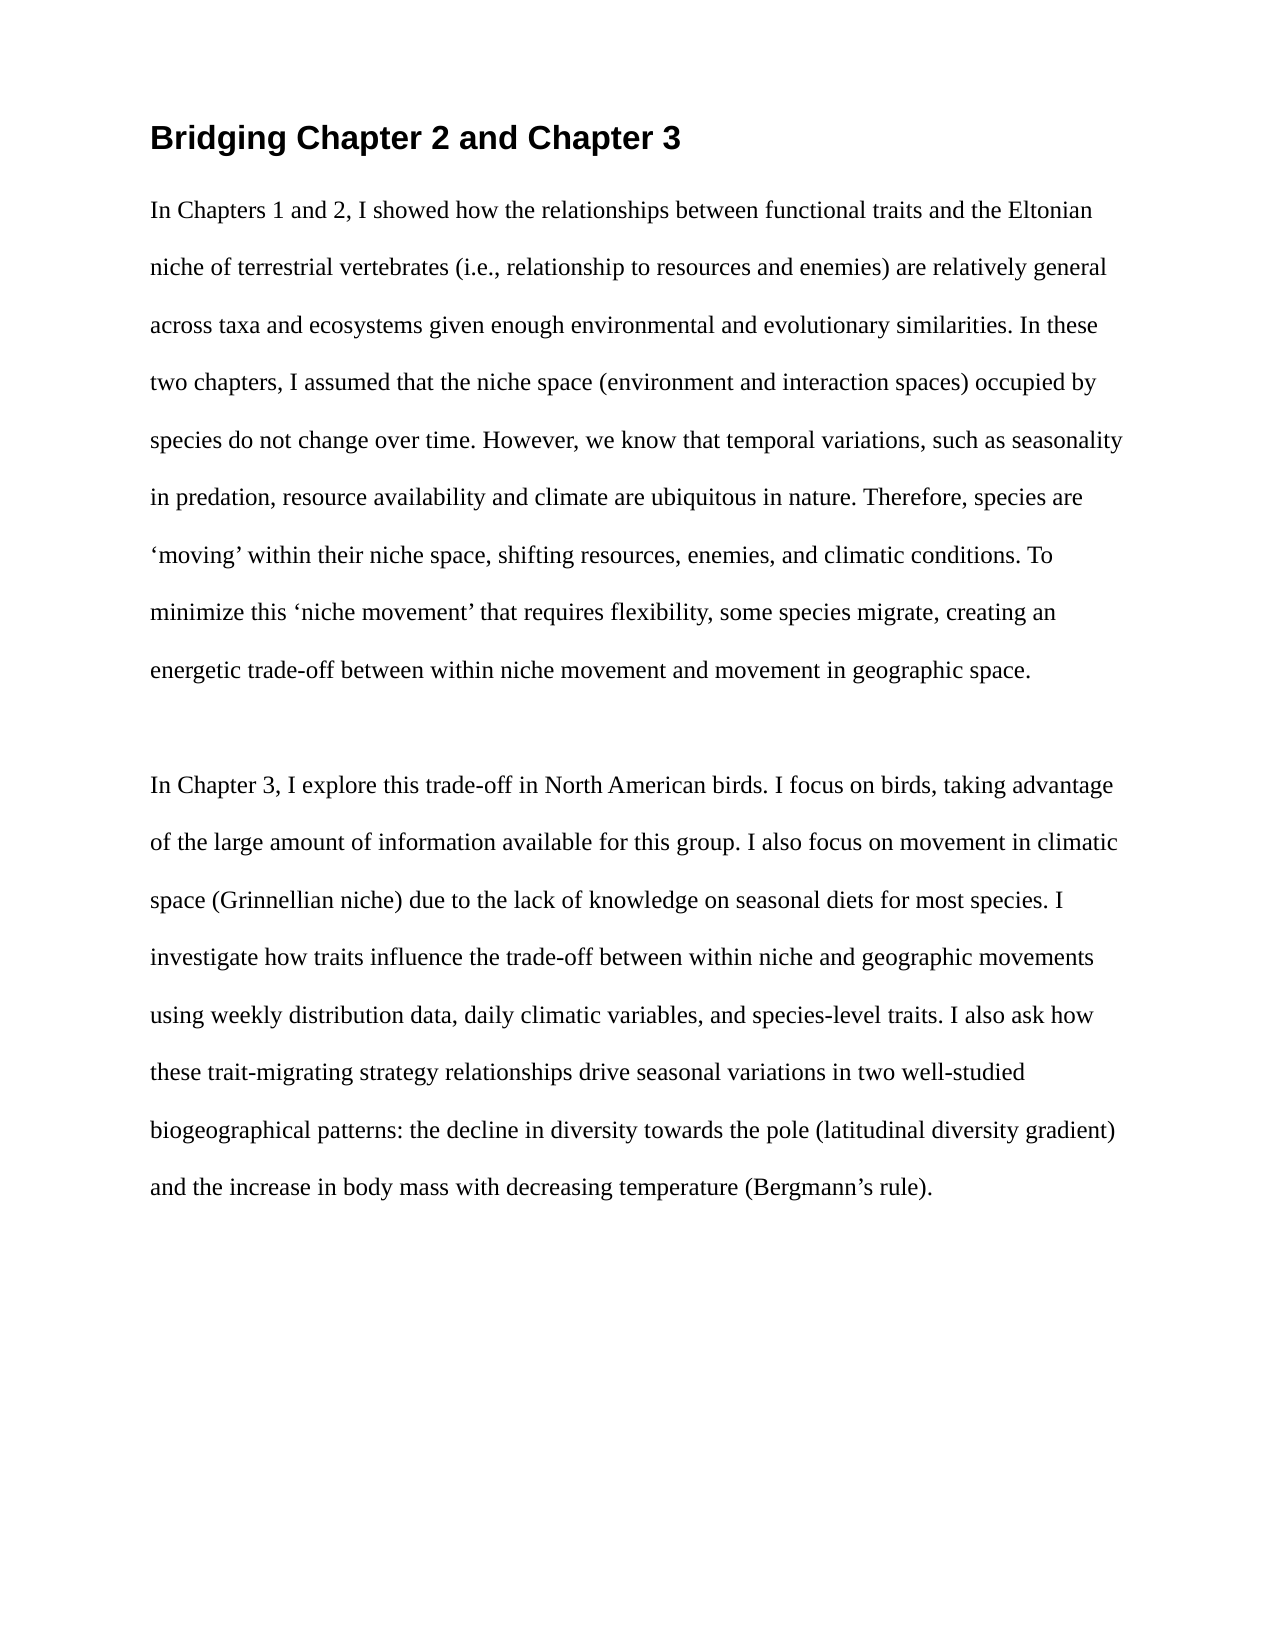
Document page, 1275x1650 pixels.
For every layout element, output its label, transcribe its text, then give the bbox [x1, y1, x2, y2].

text In Chapter 3, I explore this trade-off in North American birds. I focus on birds, taking advantage of the large amount of information available for this group. I also focus on movement in climatic space (Grinnellian niche) due to the lack of knowledge on seasonal diets for most species. I investigate how traits influence the trade-off between within niche and geographic movements using weekly distribution data, daily climatic variables, and species-level traits. I also ask how these trait-migrating strategy relationships drive seasonal variations in two well-studied biogeographical patterns: the decline in diversity towards the pole (latitudinal diversity gradient) and the increase in body mass with decreasing temperature (Bergmann’s rule). [150, 770, 1125, 1201]
text In Chapters 1 and 2, I showed how the relationships between functional traits and the Eltonian niche of terrestrial vertebrates (i.e., relationship to resources and enemies) are relatively general across taxa and ecosystems given enough environmental and evolutionary similarities. In these two chapters, I assumed that the niche space (environment and interaction spaces) occupied by species do not change over time. However, we know that temporal variations, such as seasonality in predation, resource availability and climate are ubiquitous in nature. Therefore, species are ‘moving’ within their niche space, shifting resources, enemies, and climatic conditions. To minimize this ‘niche movement’ that requires flexibility, some species migrate, creating an energetic trade-off between within niche movement and movement in geographic space. [150, 195, 1125, 684]
subtitle Bridging Chapter 2 and Chapter 3 [150, 118, 1125, 157]
